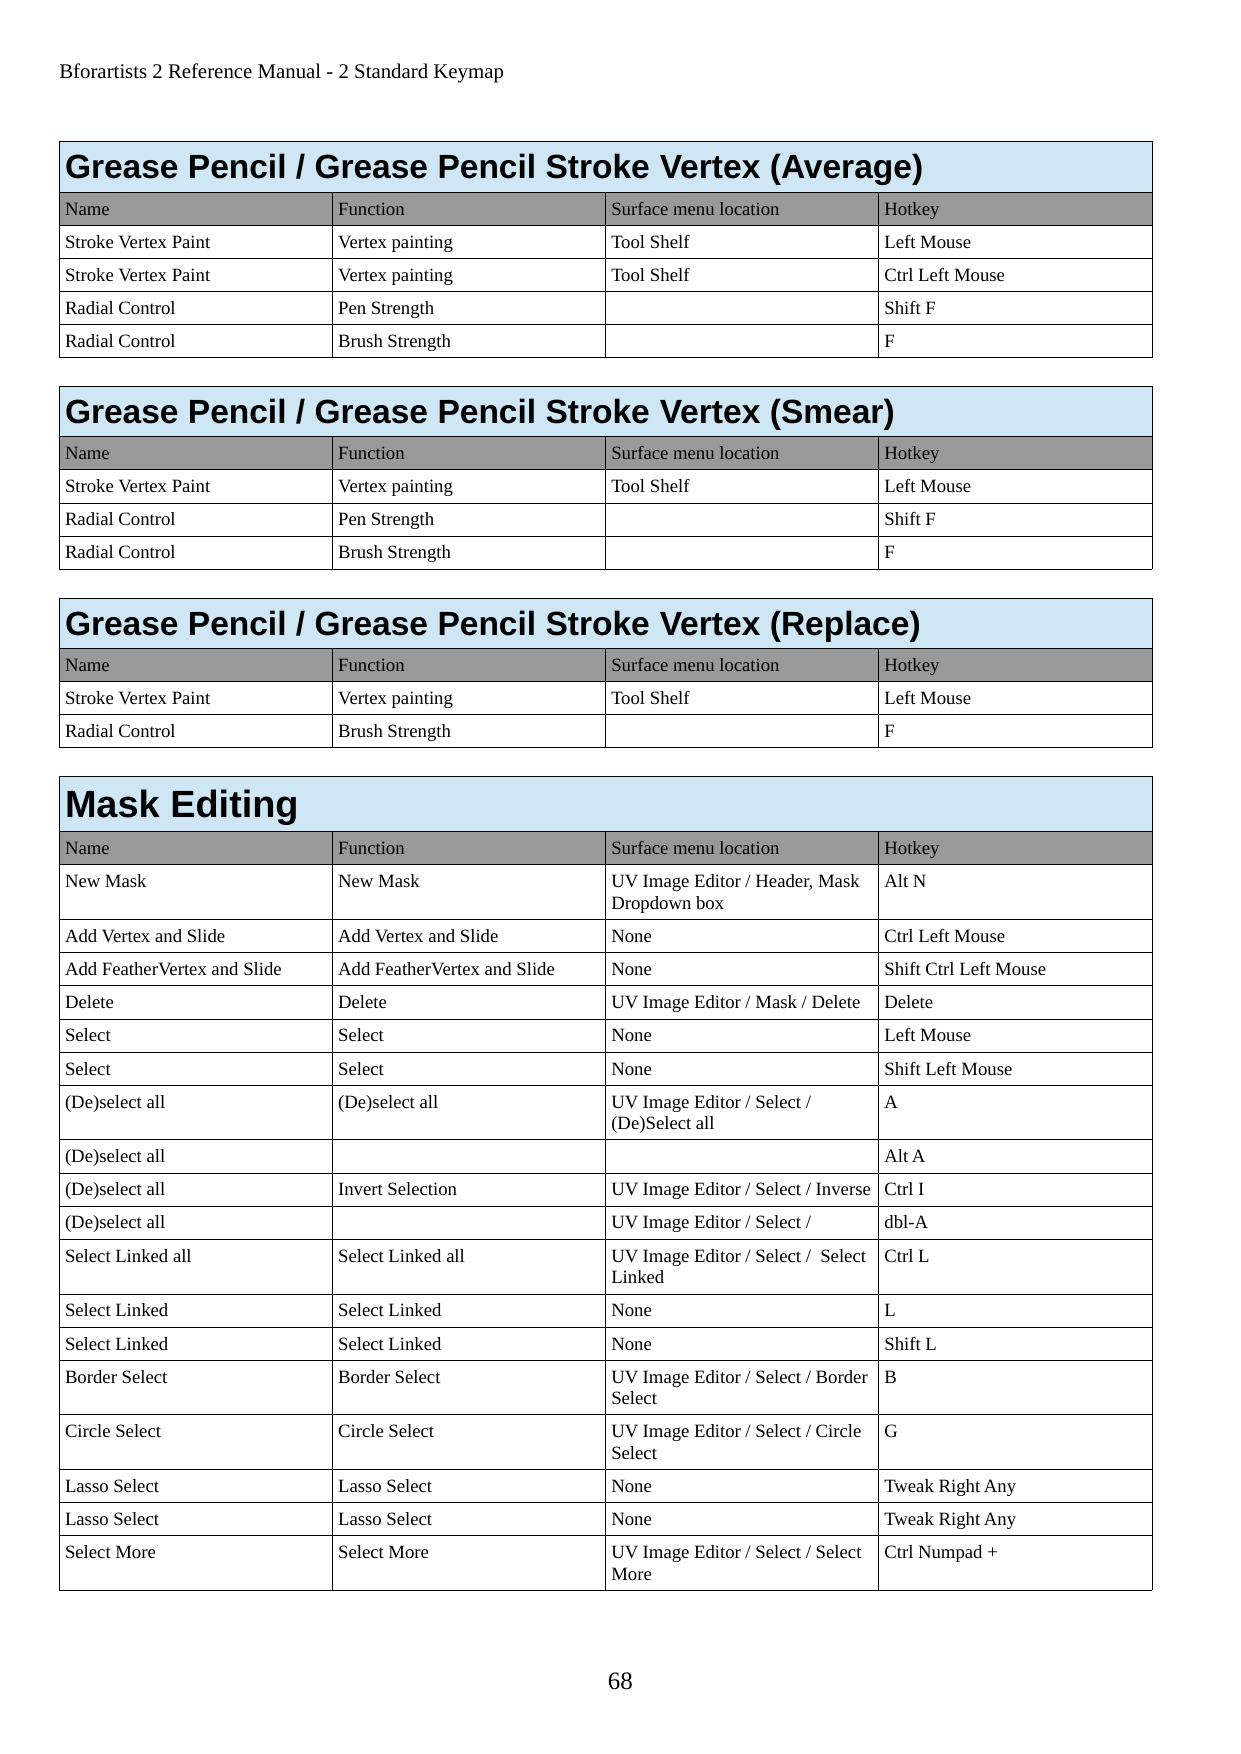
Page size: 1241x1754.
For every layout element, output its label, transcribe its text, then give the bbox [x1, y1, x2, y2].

table_cell Stroke Vertex Paint [60, 226, 332, 258]
table_cell Lasso Select [60, 1503, 332, 1535]
table_cell Alt A [879, 1140, 1152, 1172]
table_cell Circle Select [333, 1415, 605, 1469]
table_cell Select Linked all [60, 1240, 332, 1293]
table_cell (De)select all [60, 1140, 332, 1172]
table_cell [606, 715, 878, 747]
table_cell Select [60, 1053, 332, 1085]
table_cell UV Image Editor / Select / Inverse [606, 1174, 878, 1206]
table_cell (De)select all [60, 1207, 332, 1239]
table_cell None [606, 1503, 878, 1535]
table_cell [606, 325, 878, 357]
table_cell Lasso Select [60, 1470, 332, 1502]
table_cell UV Image Editor / Select / [606, 1207, 878, 1239]
table_cell A [879, 1086, 1152, 1139]
table_cell Select Linked [333, 1328, 605, 1360]
table_header Mask Editing [60, 777, 1152, 831]
table_cell Name [60, 832, 332, 864]
table_cell Tool Shelf [606, 682, 878, 714]
table_cell F [879, 537, 1152, 569]
table_cell UV Image Editor / Mask / Delete [606, 986, 878, 1018]
table_cell Select Linked [333, 1295, 605, 1327]
table_cell Ctrl L [879, 1240, 1152, 1293]
table_cell Select More [333, 1536, 605, 1590]
table_cell Stroke Vertex Paint [60, 259, 332, 291]
table_cell [606, 292, 878, 324]
table_cell Radial Control [60, 504, 332, 536]
table_cell Shift Left Mouse [879, 1053, 1152, 1085]
table_cell Add Vertex and Slide [333, 920, 605, 952]
table_cell Add Vertex and Slide [60, 920, 332, 952]
table_cell Add FeatherVertex and Slide [333, 953, 605, 985]
table_cell Function [333, 832, 605, 864]
table_cell Radial Control [60, 292, 332, 324]
table_cell UV Image Editor / Select / Select Linked [606, 1240, 878, 1293]
table_cell Lasso Select [333, 1503, 605, 1535]
table_cell B [879, 1361, 1152, 1414]
table_cell Vertex painting [333, 226, 605, 258]
table_cell Lasso Select [333, 1470, 605, 1502]
table_cell Stroke Vertex Paint [60, 682, 332, 714]
table_cell Radial Control [60, 715, 332, 747]
table_cell Left Mouse [879, 682, 1152, 714]
table_cell None [606, 1470, 878, 1502]
table_cell Left Mouse [879, 226, 1152, 258]
table_cell Function [333, 193, 605, 225]
table_cell Shift Ctrl Left Mouse [879, 953, 1152, 985]
table_cell Name [60, 649, 332, 681]
table_cell Surface menu location [606, 193, 878, 225]
table_cell Brush Strength [333, 537, 605, 569]
table_cell Left Mouse [879, 1020, 1152, 1052]
table_cell Pen Strength [333, 504, 605, 536]
table_cell Brush Strength [333, 715, 605, 747]
table_cell Left Mouse [879, 470, 1152, 502]
table_cell Function [333, 649, 605, 681]
table_cell UV Image Editor / Header, Mask Dropdown box [606, 865, 878, 919]
table_cell Hotkey [879, 832, 1152, 864]
table_cell Surface menu location [606, 437, 878, 469]
table_cell Select Linked [60, 1328, 332, 1360]
table_cell Function [333, 437, 605, 469]
table_cell None [606, 1328, 878, 1360]
table_cell [606, 1140, 878, 1172]
table_cell Vertex painting [333, 470, 605, 502]
table_cell Shift F [879, 504, 1152, 536]
table_cell Alt N [879, 865, 1152, 919]
table_cell UV Image Editor / Select / (De)Select all [606, 1086, 878, 1139]
table_cell Ctrl Numpad + [879, 1536, 1152, 1590]
table_cell Border Select [60, 1361, 332, 1414]
table_cell None [606, 953, 878, 985]
table_cell Tool Shelf [606, 259, 878, 291]
table_cell Select Linked all [333, 1240, 605, 1293]
table_cell New Mask [60, 865, 332, 919]
table_cell Hotkey [879, 437, 1152, 469]
table_cell Vertex painting [333, 682, 605, 714]
table_cell UV Image Editor / Select / Border Select [606, 1361, 878, 1414]
table_cell (De)select all [60, 1086, 332, 1139]
table_cell Add FeatherVertex and Slide [60, 953, 332, 985]
table_header Grease Pencil / Grease Pencil Stroke Vertex (Replace) [60, 599, 1152, 648]
table_cell Border Select [333, 1361, 605, 1414]
table_cell Invert Selection [333, 1174, 605, 1206]
table_cell Select [333, 1020, 605, 1052]
table_cell Circle Select [60, 1415, 332, 1469]
table_cell Hotkey [879, 193, 1152, 225]
table_cell Select Linked [60, 1295, 332, 1327]
table_header Grease Pencil / Grease Pencil Stroke Vertex (Average) [60, 142, 1152, 192]
table_cell [333, 1140, 605, 1172]
table_cell Surface menu location [606, 649, 878, 681]
table_cell Stroke Vertex Paint [60, 470, 332, 502]
table_cell Tool Shelf [606, 226, 878, 258]
table_cell Ctrl Left Mouse [879, 259, 1152, 291]
table_cell (De)select all [60, 1174, 332, 1206]
table_cell [333, 1207, 605, 1239]
table_cell None [606, 920, 878, 952]
table_cell F [879, 325, 1152, 357]
table_cell Shift F [879, 292, 1152, 324]
table_cell Radial Control [60, 325, 332, 357]
table_cell Pen Strength [333, 292, 605, 324]
table_cell Ctrl Left Mouse [879, 920, 1152, 952]
table_cell None [606, 1053, 878, 1085]
table_cell Shift L [879, 1328, 1152, 1360]
table_cell Hotkey [879, 649, 1152, 681]
table_cell Vertex painting [333, 259, 605, 291]
table_cell New Mask [333, 865, 605, 919]
table_cell Name [60, 437, 332, 469]
table_cell Tweak Right Any [879, 1503, 1152, 1535]
table_cell (De)select all [333, 1086, 605, 1139]
table_cell Ctrl I [879, 1174, 1152, 1206]
table_cell UV Image Editor / Select / Select More [606, 1536, 878, 1590]
table_cell UV Image Editor / Select / Circle Select [606, 1415, 878, 1469]
table_cell Name [60, 193, 332, 225]
table_cell None [606, 1295, 878, 1327]
table_cell F [879, 715, 1152, 747]
table_cell Brush Strength [333, 325, 605, 357]
table_cell Select More [60, 1536, 332, 1590]
table_cell Delete [879, 986, 1152, 1018]
table_cell Select [60, 1020, 332, 1052]
table_cell [606, 504, 878, 536]
table_cell L [879, 1295, 1152, 1327]
table_cell Tweak Right Any [879, 1470, 1152, 1502]
table_header Grease Pencil / Grease Pencil Stroke Vertex (Smear) [60, 387, 1152, 436]
table_cell Delete [333, 986, 605, 1018]
table_cell [606, 537, 878, 569]
table_cell Radial Control [60, 537, 332, 569]
table_cell Tool Shelf [606, 470, 878, 502]
table_cell G [879, 1415, 1152, 1469]
table_cell Select [333, 1053, 605, 1085]
table_cell None [606, 1020, 878, 1052]
table_cell dbl-A [879, 1207, 1152, 1239]
table_cell Delete [60, 986, 332, 1018]
table_cell Surface menu location [606, 832, 878, 864]
